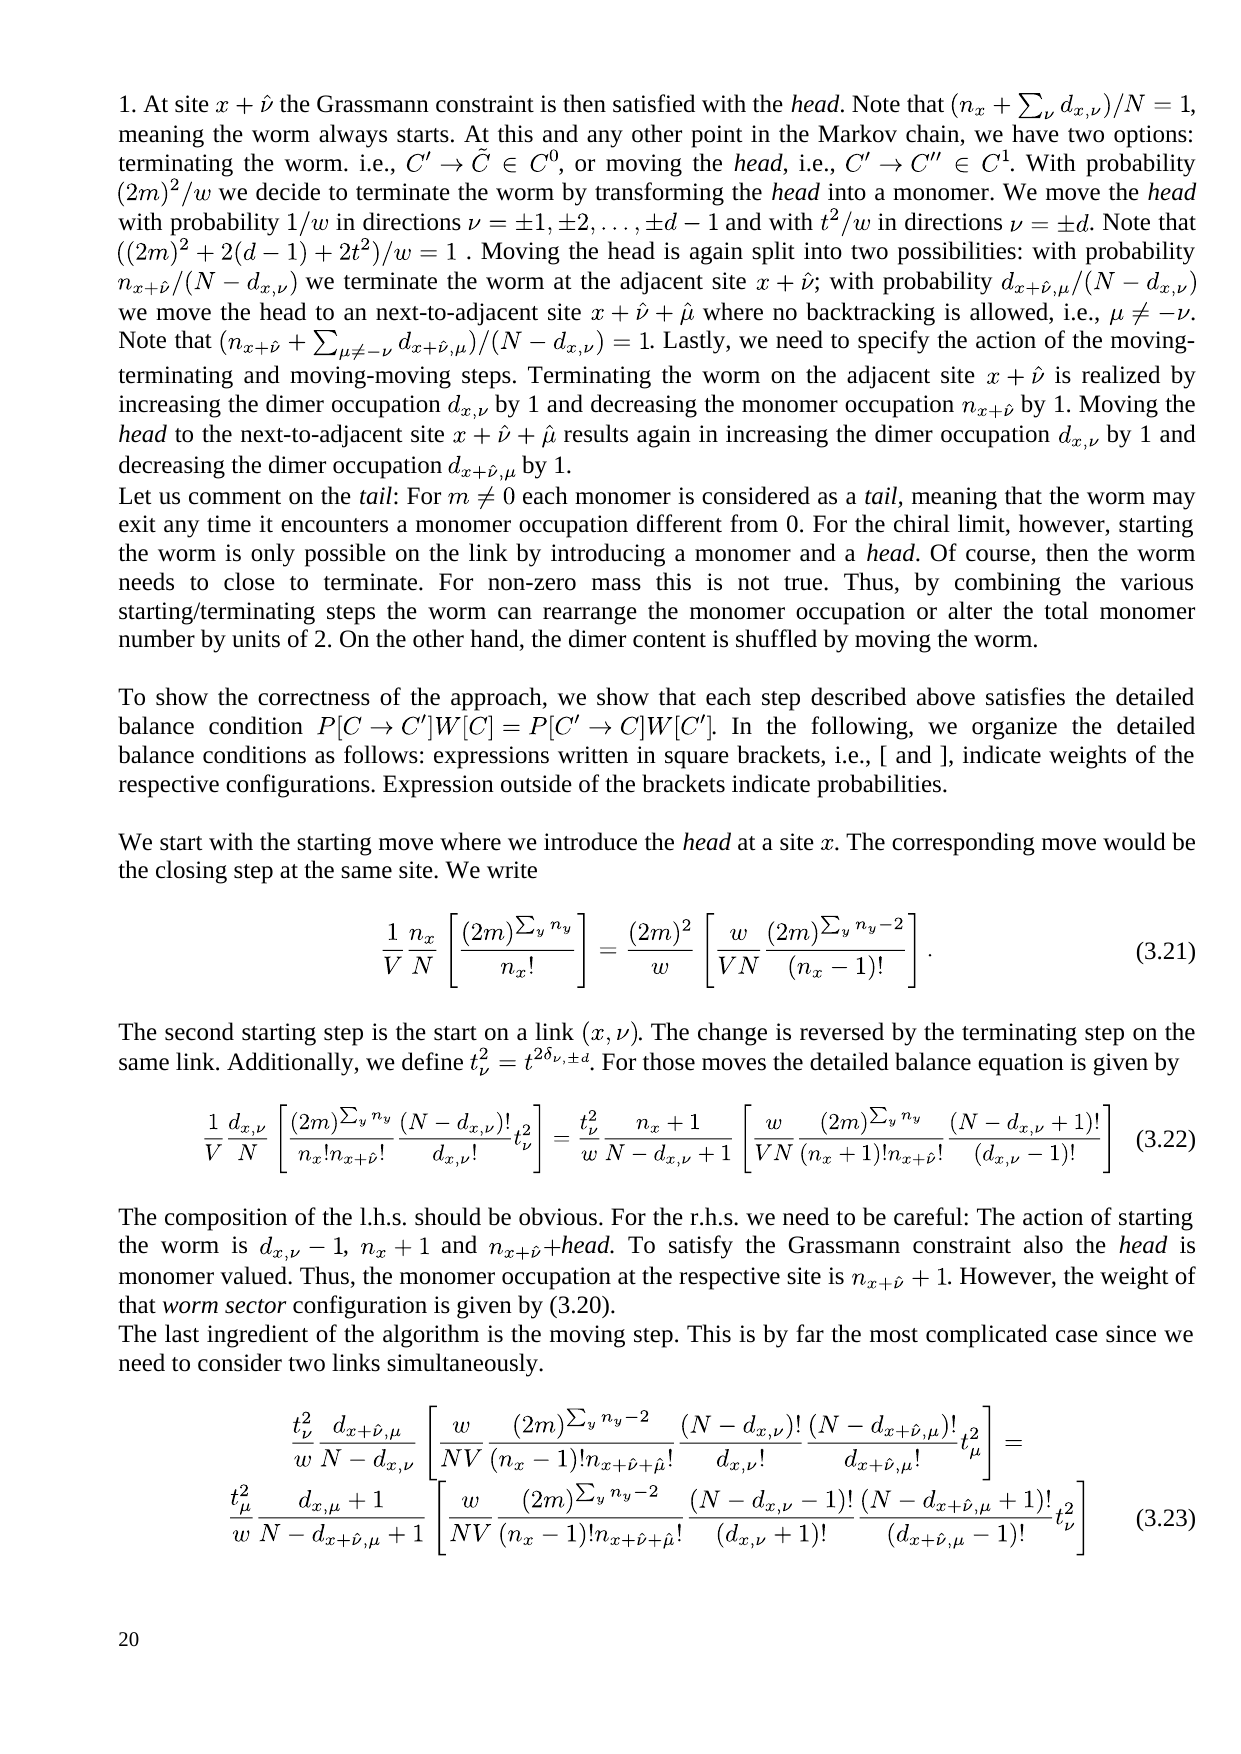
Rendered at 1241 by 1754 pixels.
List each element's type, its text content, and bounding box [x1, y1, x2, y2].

text [118, 1104, 280, 1173]
text The last ingredient of the algorithm is the moving step. This is by far the most complicated case since we need to consider two links simultaneously. [118, 1319, 1196, 1377]
text [118, 1481, 438, 1555]
text The second starting step is the start on a link . The change is reversed by the terminating step on the same link. Additionally, we define . For those moves the detailed balance equation is given by [118, 1017, 1196, 1076]
text To show the correctness of the approach, we show that each step described above satisfies the detailed balance condition . In the following, we organize the detailed balance conditions as follows: expressions written in square brackets, i.e., [ and ], indicate weights of the respective configurations. Expression outside of the brackets indicate probabilities. [118, 682, 1196, 798]
text We start with the starting move where we introduce the head at a site . The corresponding move would be the closing step at the same site. We write [118, 827, 1196, 884]
text The composition of the l.h.s. should be obvious. For the r.h.s. we need to be careful: The action of starting the worm is , and head. To satisfy the Grassmann constraint also the head is monomer valued. Thus, the monomer occupation at the respective site is . However, the weight of that worm sector configuration is given by (3.20). [118, 1202, 1196, 1319]
text 1. At site the Grassmann constraint is then satisfied with the head. Note that , meaning the worm always starts. At this and any other point in the Markov chain, we have two options: terminating the worm. i.e., , or moving the head, i.e., . With probability we decide to terminate the worm by transforming the head into a monomer. We move the head with probability in directions and with in directions . Note that . Moving the head is again split into two possibilities: with probability we terminate the worm at the adjacent site ; with probability we move the head to an next-to-adjacent site where no backtracking is allowed, i.e., . Note that . Lastly, we need to specify the action of the moving-terminating and moving-moving steps. Terminating the worm on the adjacent site is realized by increasing the dimer occupation by 1 and decreasing the monomer occupation by 1. Moving the head to the next-to-adjacent site results again in increasing the dimer occupation by 1 and decreasing the dimer occupation by 1. [118, 89, 1196, 481]
text [118, 913, 450, 988]
text (3.23) [1085, 1481, 1196, 1555]
text Let us comment on the tail: For each monomer is considered as a tail, meaning that the worm may exit any time it encounters a monomer occupation different from 0. For the chiral limit, however, starting the worm is only possible on the link by introducing a monomer and a head. Of course, then the worm needs to close to terminate. For non-zero mass this is not true. Thus, by combining the various starting/terminating steps the worm can rearrange the monomer occupation or alter the total monomer number by units of 2. On the other hand, the dimer content is shuffled by moving the worm. [118, 481, 1196, 653]
text (3.22) [1110, 1104, 1196, 1173]
text (3.21) [916, 913, 1196, 988]
